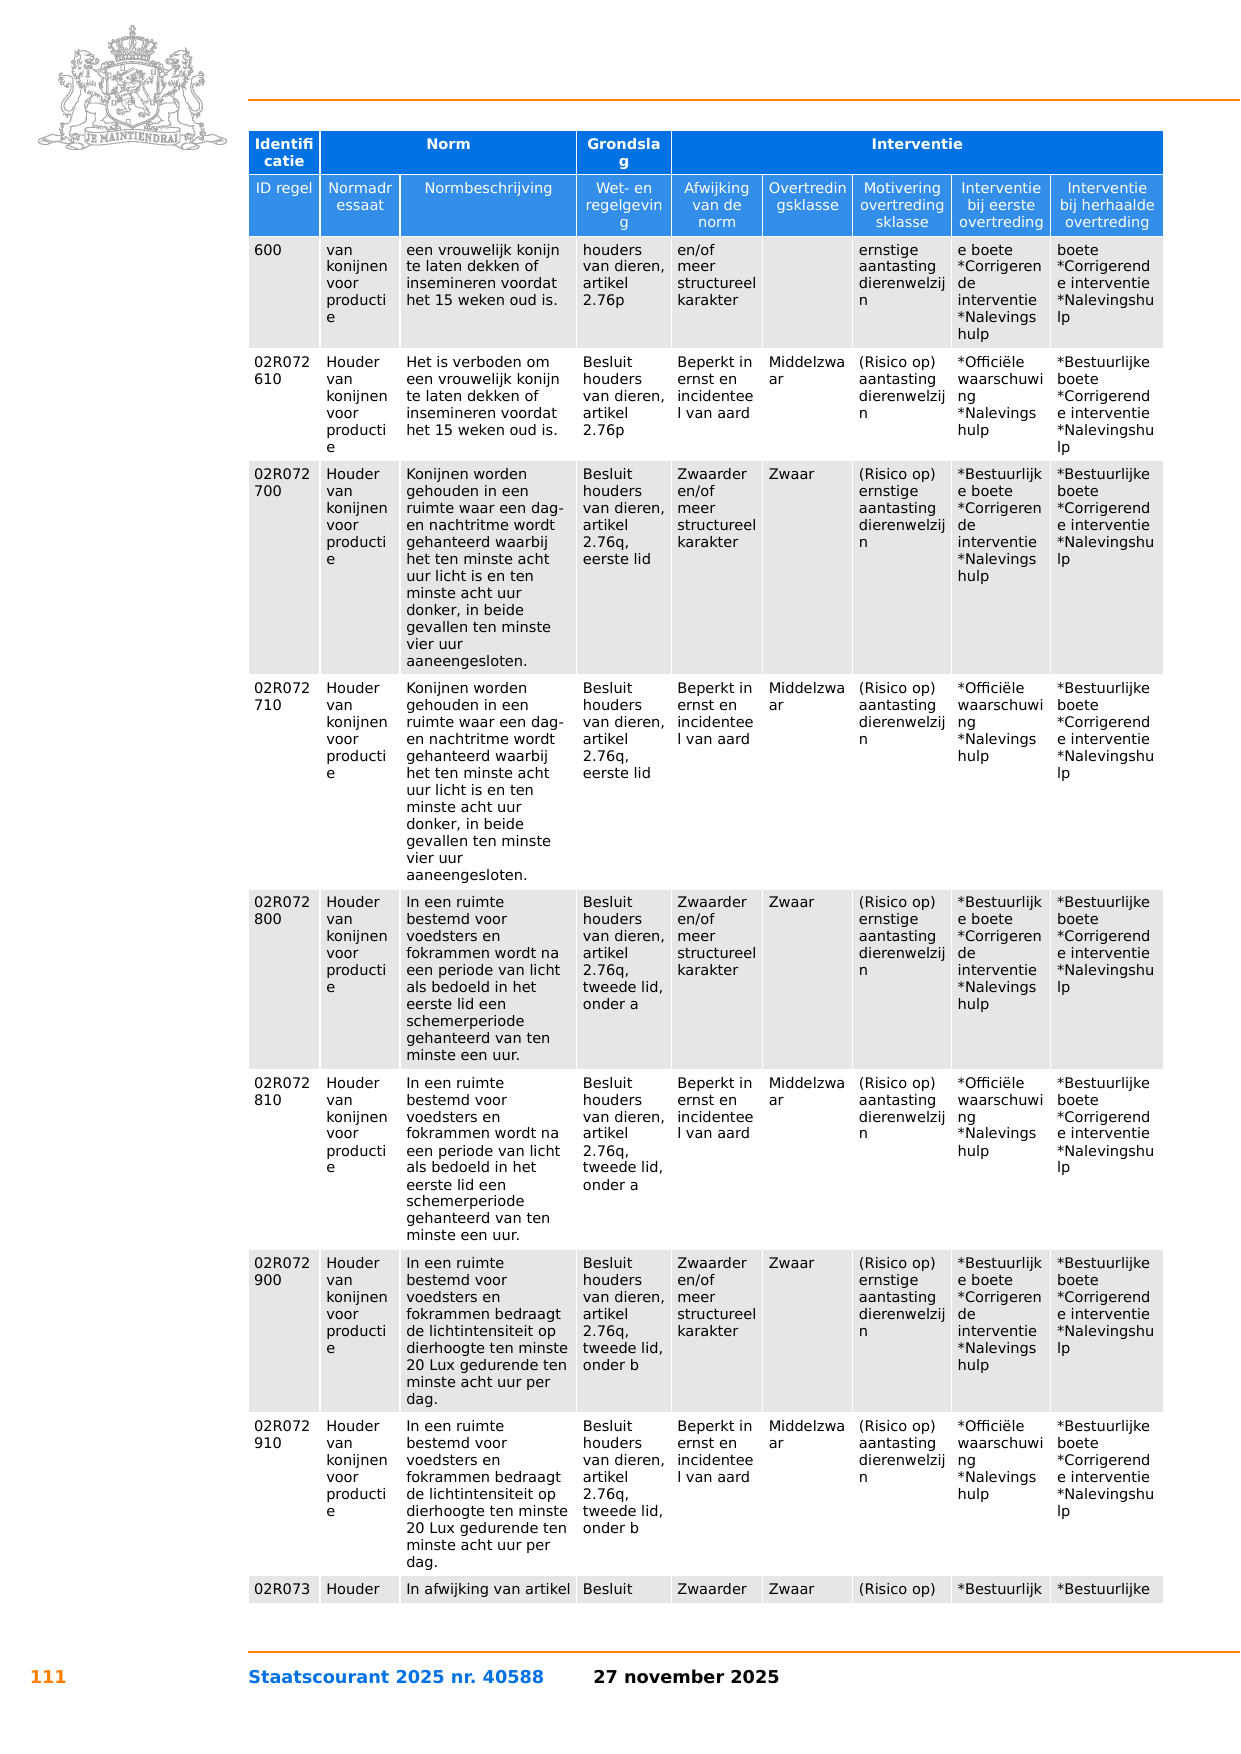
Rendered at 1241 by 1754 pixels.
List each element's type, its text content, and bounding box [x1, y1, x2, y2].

table_cell Zwaarder en/of meer structureel karakter [672, 1250, 762, 1412]
table_cell *Bestuurlijke [1051, 1576, 1163, 1603]
table_cell Normbeschrijving [401, 175, 576, 236]
table_cell Zwaarder en/of meer structureel karakter [672, 890, 762, 1069]
table_cell Afwijking van de norm [672, 175, 762, 236]
table_cell In een ruimte bestemd voor voedsters en fokrammen wordt na een periode van licht als bedoeld in het eerste lid een schemerperiode gehanteerd van ten minste een uur. [401, 890, 576, 1069]
table_cell Houder van konijnen voor productie [321, 1250, 399, 1412]
table_cell *Bestuurlijke boete *Corrigerende interventie *Nalevingshulp [1051, 461, 1163, 674]
table_cell Interventie bij herhaalde overtreding [1051, 175, 1163, 236]
table_cell Besluit houders van dieren, artikel 2.76q, eerste lid [577, 461, 671, 674]
table_cell *Bestuurlijke boete *Corrigerende interventie *Nalevingshulp [1051, 349, 1163, 460]
picture [38, 25, 227, 150]
table_cell ID regel [249, 175, 319, 236]
table_cell *Bestuurlijke boete *Corrigerende interventie *Nalevingshulp [1051, 1250, 1163, 1412]
table_cell Het is verboden om een vrouwelijk konijn te laten dekken of insemineren voordat het 15 weken oud is. [401, 349, 576, 460]
table_cell Houder van konijnen voor productie [321, 1070, 399, 1249]
table_header Norm [321, 131, 576, 174]
table_cell In een ruimte bestemd voor voedsters en fokrammen bedraagt de lichtintensiteit op dierhoogte ten minste 20 Lux gedurende ten minste acht uur per dag. [401, 1250, 576, 1412]
table_cell Besluit houders van dieren, artikel 2.76q, eerste lid [577, 675, 671, 888]
table_cell (Risico op) aantasting dierenwelzijn [853, 675, 951, 888]
table_cell 02R073 [249, 1576, 319, 1603]
table_cell 02R072900 [249, 1250, 319, 1412]
table_cell Zwaar [763, 461, 852, 674]
table_cell In een ruimte bestemd voor voedsters en fokrammen wordt na een periode van licht als bedoeld in het eerste lid een schemerperiode gehanteerd van ten minste een uur. [401, 1070, 576, 1249]
table_cell Beperkt in ernst en incidenteel van aard [672, 1070, 762, 1249]
table_cell Wet- en regelgeving [577, 175, 671, 236]
table_cell Houder [321, 1576, 399, 1603]
table_cell 600 [249, 237, 319, 348]
table_cell 02R072710 [249, 675, 319, 888]
table_cell *Officiële waarschuwing *Nalevingshulp [952, 1070, 1050, 1249]
table_cell *Bestuurlijke boete *Corrigerende interventie *Nalevingshulp [952, 1250, 1050, 1412]
table_cell Zwaarder [672, 1576, 762, 1603]
table_cell (Risico op) ernstige aantasting dierenwelzijn [853, 1250, 951, 1412]
table_cell Overtredingsklasse [763, 175, 852, 236]
table_cell (Risico op) ernstige aantasting dierenwelzijn [853, 890, 951, 1069]
table_cell Konijnen worden gehouden in een ruimte waar een dag- en nachtritme wordt gehanteerd waarbij het ten minste acht uur licht is en ten minste acht uur donker, in beide gevallen ten minste vier uur aaneengesloten. [401, 461, 576, 674]
table_cell Middelzwaar [763, 1070, 852, 1249]
table_cell Zwaar [763, 890, 852, 1069]
table_cell *Bestuurlijke boete *Corrigerende interventie *Nalevingshulp [1051, 1070, 1163, 1249]
table_cell Houder van konijnen voor productie [321, 349, 399, 460]
table_cell Zwaarder en/of meer structureel karakter [672, 461, 762, 674]
table_cell Houder van konijnen voor productie [321, 461, 399, 674]
table_cell Besluit [577, 1576, 671, 1603]
table_cell een vrouwelijk konijn te laten dekken of insemineren voordat het 15 weken oud is. [401, 237, 576, 348]
table_cell *Bestuurlijke boete *Corrigerende interventie *Nalevingshulp [952, 890, 1050, 1069]
table_cell ernstige aantasting dierenwelzijn [853, 237, 951, 348]
table_cell e boete *Corrigerende interventie *Nalevingshulp [952, 237, 1050, 348]
table_cell (Risico op) [853, 1576, 951, 1603]
table_cell *Officiële waarschuwing *Nalevingshulp [952, 349, 1050, 460]
table_cell Zwaar [763, 1250, 852, 1412]
table_cell Houder van konijnen voor productie [321, 675, 399, 888]
table_cell Beperkt in ernst en incidenteel van aard [672, 349, 762, 460]
table_cell boete *Corrigerende interventie *Nalevingshulp [1051, 237, 1163, 348]
table_cell *Officiële waarschuwing *Nalevingshulp [952, 675, 1050, 888]
table_cell 02R072700 [249, 461, 319, 674]
table_cell *Bestuurlijke boete *Corrigerende interventie *Nalevingshulp [1051, 890, 1163, 1069]
table_cell 02R072800 [249, 890, 319, 1069]
table_cell *Bestuurlijke boete *Corrigerende interventie *Nalevingshulp [952, 461, 1050, 674]
table_cell *Bestuurlijk [952, 1576, 1050, 1603]
table_cell Konijnen worden gehouden in een ruimte waar een dag- en nachtritme wordt gehanteerd waarbij het ten minste acht uur licht is en ten minste acht uur donker, in beide gevallen ten minste vier uur aaneengesloten. [401, 675, 576, 888]
table_cell (Risico op) aantasting dierenwelzijn [853, 349, 951, 460]
table_cell Besluit houders van dieren, artikel 2.76q, tweede lid, onder b [577, 1413, 671, 1575]
table_cell (Risico op) ernstige aantasting dierenwelzijn [853, 461, 951, 674]
table_cell [763, 237, 852, 348]
table_cell Besluit houders van dieren, artikel 2.76p [577, 349, 671, 460]
table_cell *Bestuurlijke boete *Corrigerende interventie *Nalevingshulp [1051, 1413, 1163, 1575]
table_cell In afwijking van artikel [401, 1576, 576, 1603]
table_cell Zwaar [763, 1576, 852, 1603]
table_cell *Officiële waarschuwing *Nalevingshulp [952, 1413, 1050, 1575]
table_cell Houder van konijnen voor productie [321, 1413, 399, 1575]
table_header Grondslag [577, 131, 671, 174]
table_cell 02R072610 [249, 349, 319, 460]
table_cell (Risico op) aantasting dierenwelzijn [853, 1413, 951, 1575]
table_cell van konijnen voor productie [321, 237, 399, 348]
table_cell Interventie bij eerste overtreding [952, 175, 1050, 236]
table_cell Normadressaat [321, 175, 399, 236]
table_cell Beperkt in ernst en incidenteel van aard [672, 1413, 762, 1575]
table_cell *Bestuurlijke boete *Corrigerende interventie *Nalevingshulp [1051, 675, 1163, 888]
table_cell en/of meer structureel karakter [672, 237, 762, 348]
table_cell In een ruimte bestemd voor voedsters en fokrammen bedraagt de lichtintensiteit op dierhoogte ten minste 20 Lux gedurende ten minste acht uur per dag. [401, 1413, 576, 1575]
table_cell Besluit houders van dieren, artikel 2.76q, tweede lid, onder a [577, 890, 671, 1069]
table_cell 02R072810 [249, 1070, 319, 1249]
table_cell Besluit houders van dieren, artikel 2.76q, tweede lid, onder a [577, 1070, 671, 1249]
table_cell 02R072910 [249, 1413, 319, 1575]
table_cell Middelzwaar [763, 349, 852, 460]
table_cell Motivering overtredingsklasse [853, 175, 951, 236]
table_cell houders van dieren, artikel 2.76p [577, 237, 671, 348]
table_cell Beperkt in ernst en incidenteel van aard [672, 675, 762, 888]
table_cell Middelzwaar [763, 675, 852, 888]
table_cell Houder van konijnen voor productie [321, 890, 399, 1069]
table_cell (Risico op) aantasting dierenwelzijn [853, 1070, 951, 1249]
table_cell Middelzwaar [763, 1413, 852, 1575]
table_cell Besluit houders van dieren, artikel 2.76q, tweede lid, onder b [577, 1250, 671, 1412]
table_header Interventie [672, 131, 1163, 174]
table_header Identificatie [249, 131, 319, 174]
